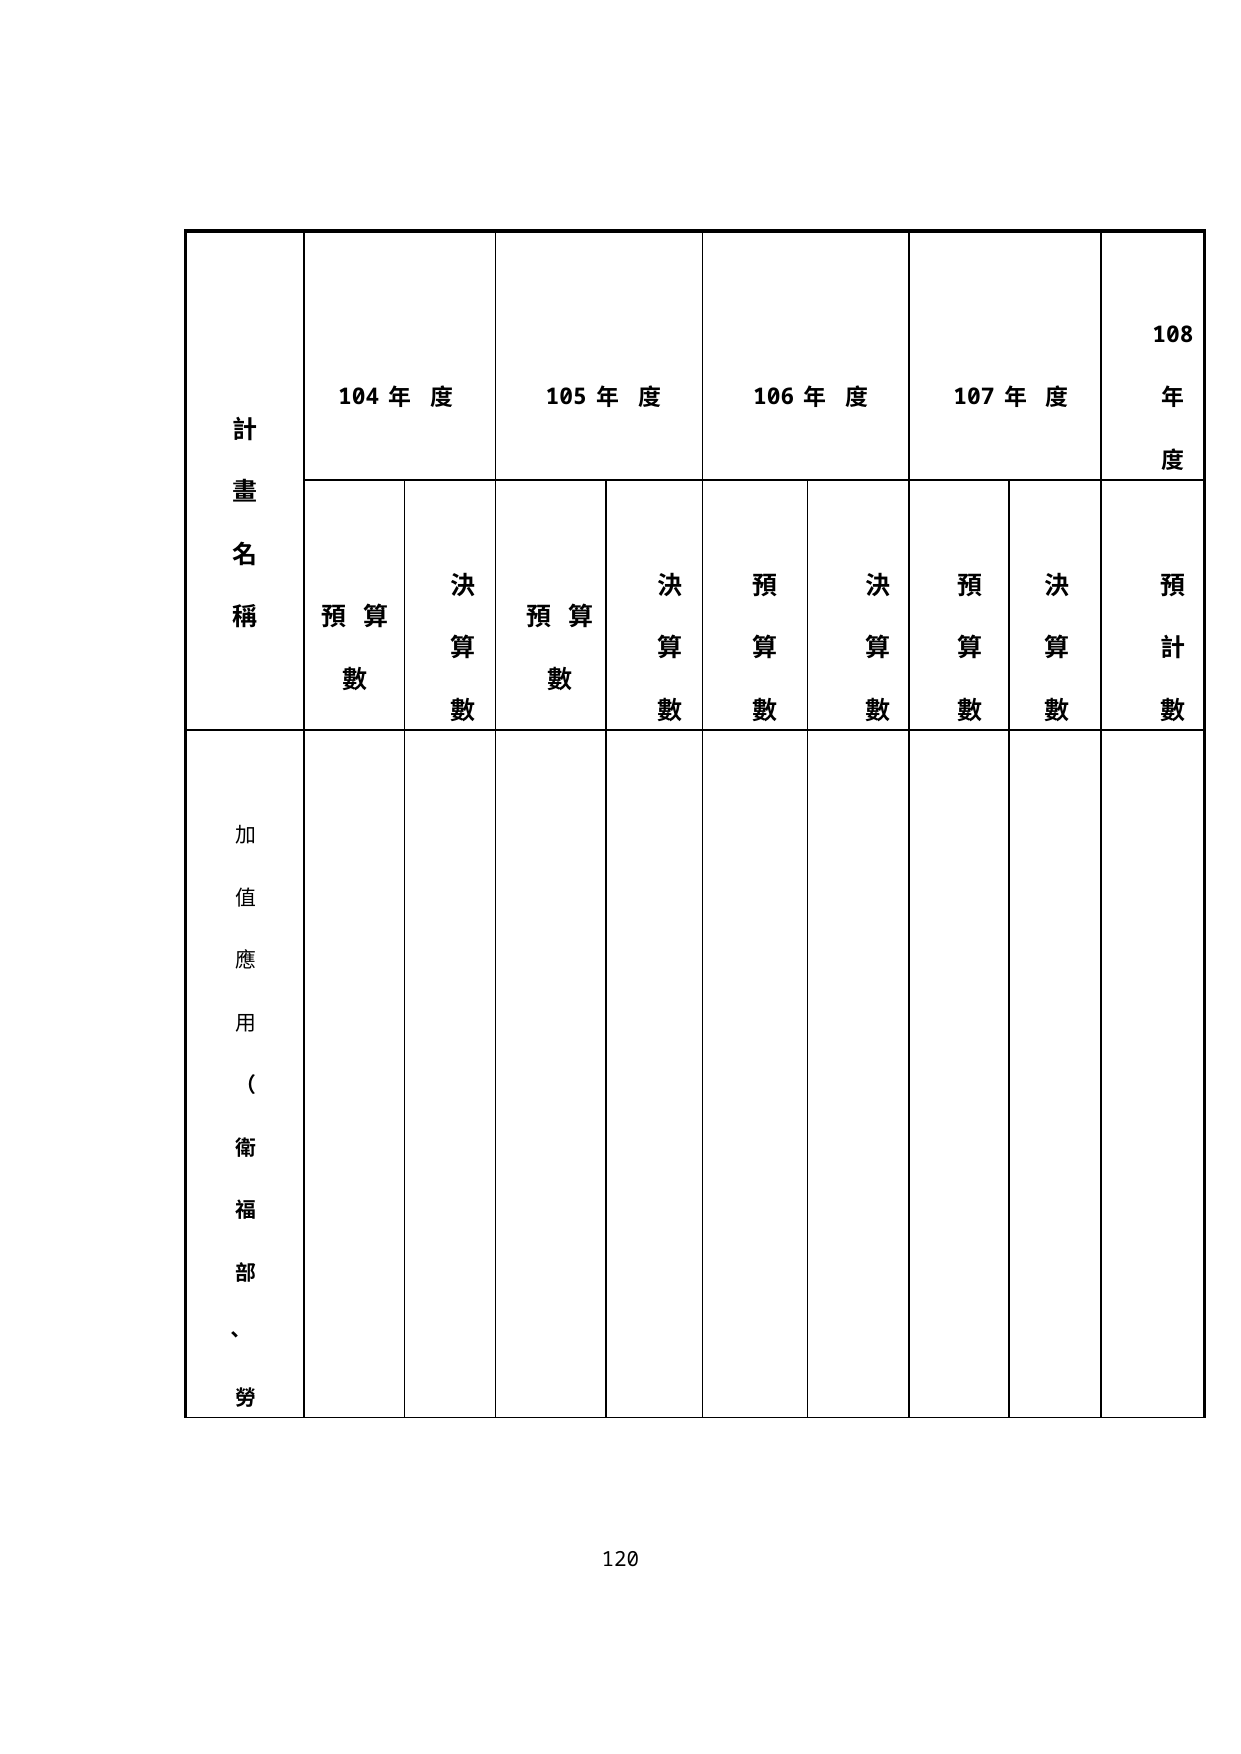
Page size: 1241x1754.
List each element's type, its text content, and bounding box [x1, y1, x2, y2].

table_cell 決算數 [1010, 481, 1100, 729]
table_cell 決算數 [808, 481, 908, 729]
table_cell [703, 731, 807, 1417]
table_cell 預算數 [496, 481, 605, 729]
table_header 107年度 [910, 233, 1100, 479]
table_cell 預算數 [305, 481, 404, 729]
table_cell 預算數 [703, 481, 807, 729]
table_header 計畫名稱 [187, 233, 303, 729]
table_header 108年度 [1102, 233, 1203, 479]
table_cell - [305, 731, 404, 1417]
table_cell - [405, 731, 495, 1417]
table_cell 預計數 [1102, 481, 1203, 729]
table_cell [1010, 731, 1100, 1417]
table_cell [1102, 731, 1203, 1417]
table_cell - [607, 731, 702, 1417]
table_cell 決算數 [607, 481, 702, 729]
table_cell 決算數 [405, 481, 495, 729]
table_header 105年度 [496, 233, 702, 479]
table_header 104年度 [305, 233, 495, 479]
table_cell 加值應用（衛福部、勞 [187, 731, 303, 1417]
table_cell [808, 731, 908, 1417]
table_cell [910, 731, 1008, 1417]
table_cell 預算數 [910, 481, 1008, 729]
table_header 106年度 [703, 233, 908, 479]
table_cell - [496, 731, 605, 1417]
